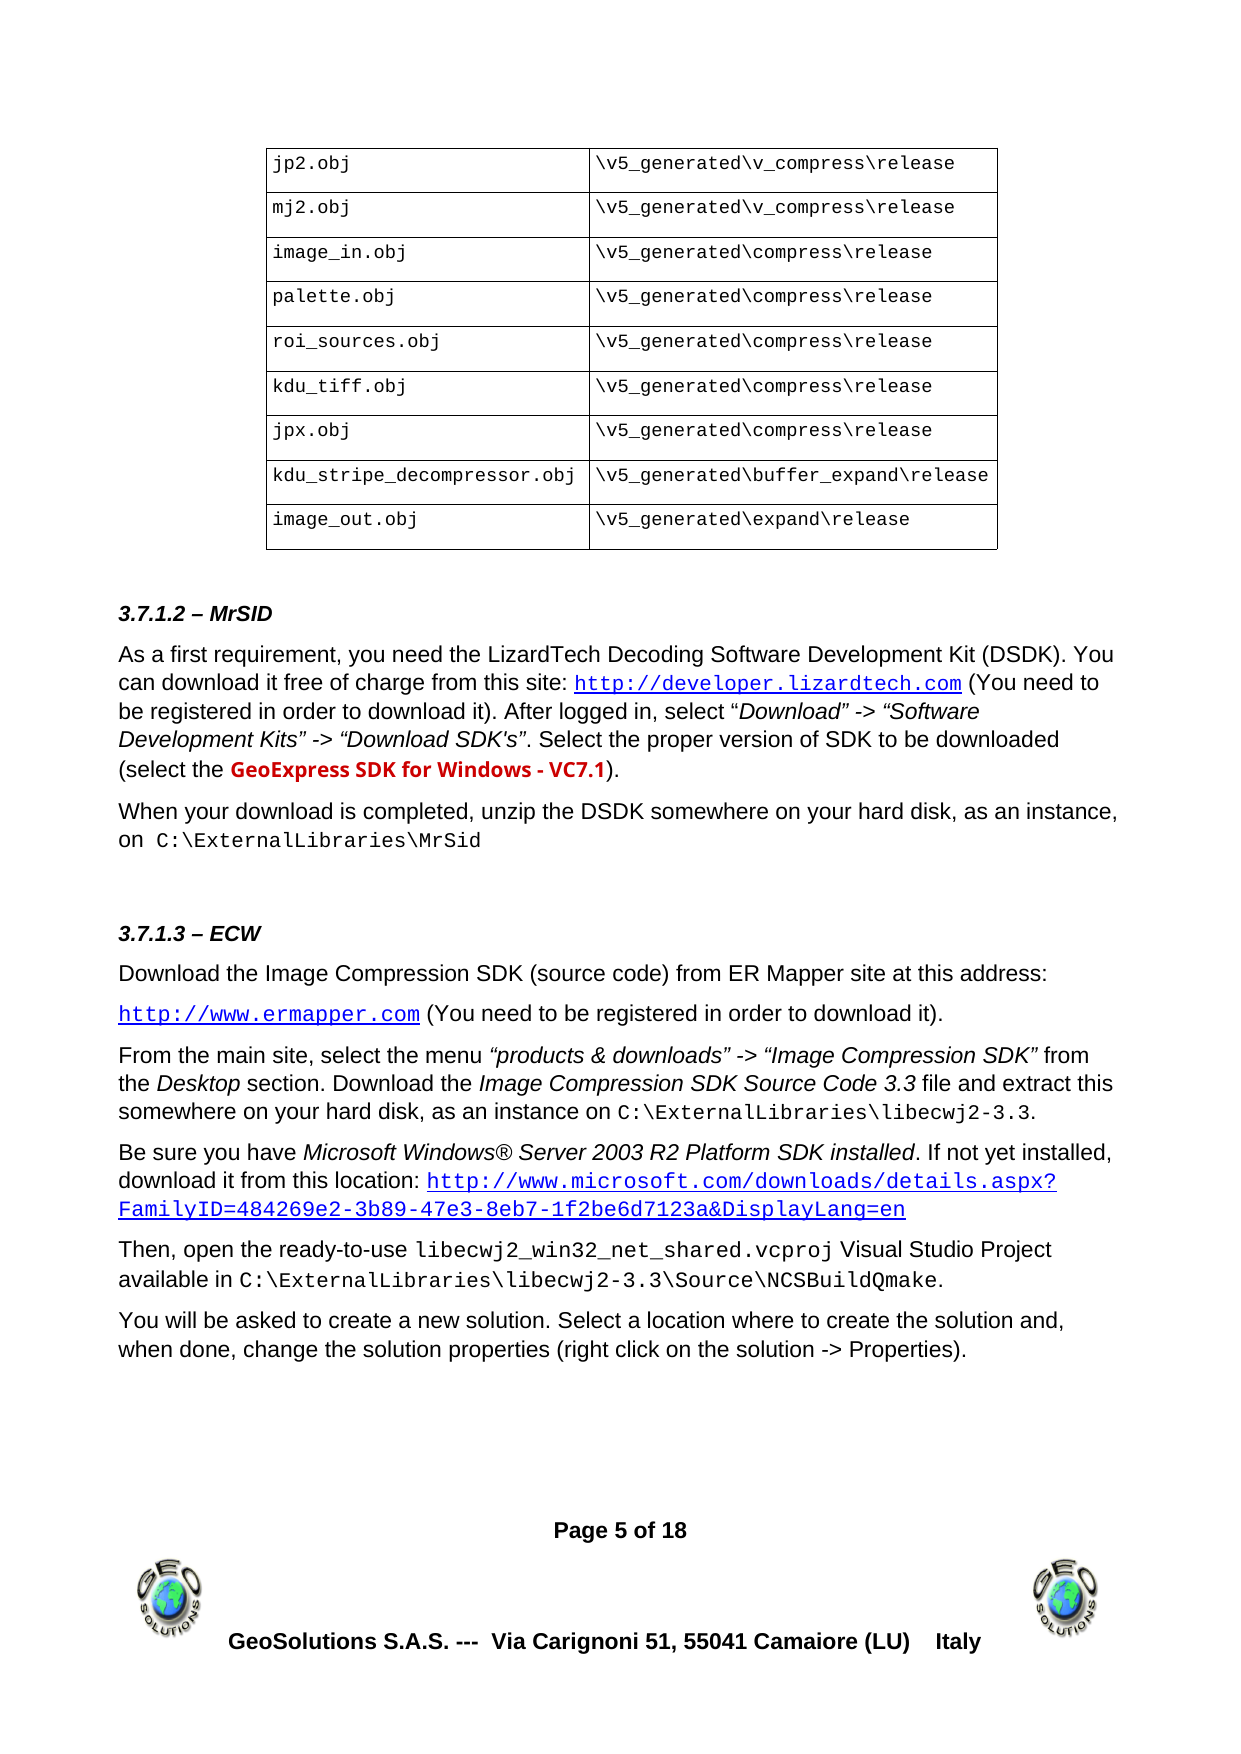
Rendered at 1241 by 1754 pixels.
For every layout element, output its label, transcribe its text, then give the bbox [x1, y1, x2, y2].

table_cell \v5_generated\compress\release [590, 282, 997, 326]
table_cell \v5_generated\compress\release [590, 372, 997, 415]
text Then, open the ready-to-use libecwj2_win32_net_shared.vcproj Visual Studio Project available in C:\ExternalLibraries\libecwj2-3.3\Source\NCSBuildQmake. [118, 1237, 1122, 1294]
table_cell \v5_generated\expand\release [590, 505, 997, 549]
table_cell \v5_generated\compress\release [590, 416, 997, 460]
text Be sure you have Microsoft Windows® Server 2003 R2 Platform SDK installed. If not yet installed, download it from this location: http://www.microsoft.com/downloads/details.aspx?FamilyID=484269e2-3b89-47e3-8eb7-1f2be6d7123a&DisplayLang=en [118, 1140, 1122, 1222]
text http://www.ermapper.com (You need to be registered in order to download it). [118, 1001, 1122, 1028]
table_cell image_in.obj [267, 238, 589, 281]
table_cell \v5_generated\compress\release [590, 327, 997, 371]
table_cell image_out.obj [267, 505, 589, 549]
table_cell roi_sources.obj [267, 327, 589, 371]
table_cell jpx.obj [267, 416, 589, 460]
table_cell \v5_generated\compress\release [590, 238, 997, 281]
table_cell \v5_generated\v_compress\release [590, 193, 997, 237]
subtitle 3.7.1.3 – ECW [118, 921, 1122, 946]
picture [134, 1552, 205, 1641]
table_cell jp2.obj [267, 149, 589, 192]
picture [1030, 1552, 1101, 1641]
table_cell \v5_generated\buffer_expand\release [590, 461, 997, 504]
table_cell \v5_generated\v_compress\release [590, 149, 997, 192]
table_cell mj2.obj [267, 193, 589, 237]
text When your download is completed, unzip the DSDK somewhere on your hard disk, as an instance, on C:\ExternalLibraries\MrSid [118, 799, 1122, 854]
table_cell palette.obj [267, 282, 589, 326]
table_cell kdu_tiff.obj [267, 372, 589, 415]
table_cell kdu_stripe_decompressor.obj [267, 461, 589, 504]
subtitle 3.7.1.2 – MrSID [118, 602, 1122, 627]
text Download the Image Compression SDK (source code) from ER Mapper site at this address: [118, 961, 1122, 986]
text You will be asked to create a new solution. Select a location where to create the solution and, when done, change the solution properties (right click on the solution -> Properties). [118, 1308, 1122, 1362]
text From the main site, select the menu “products & downloads” -> “Image Compression SDK” from the Desktop section. Download the Image Compression SDK Source Code 3.3 file and extract this somewhere on your hard disk, as an instance on C:\ExternalLibraries\libecwj2-3.3. [118, 1042, 1122, 1126]
text As a first requirement, you need the LizardTech Decoding Software Development Kit (DSDK). You can download it free of charge from this site: http://developer.lizardtech.com (You need to be registered in order to download it). After logged in, select “Download” -> “Software Development Kits” -> “Download SDK's”. Select the proper version of SDK to be downloaded (select the GeoExpress SDK for Windows - VC7.1). [118, 641, 1122, 784]
